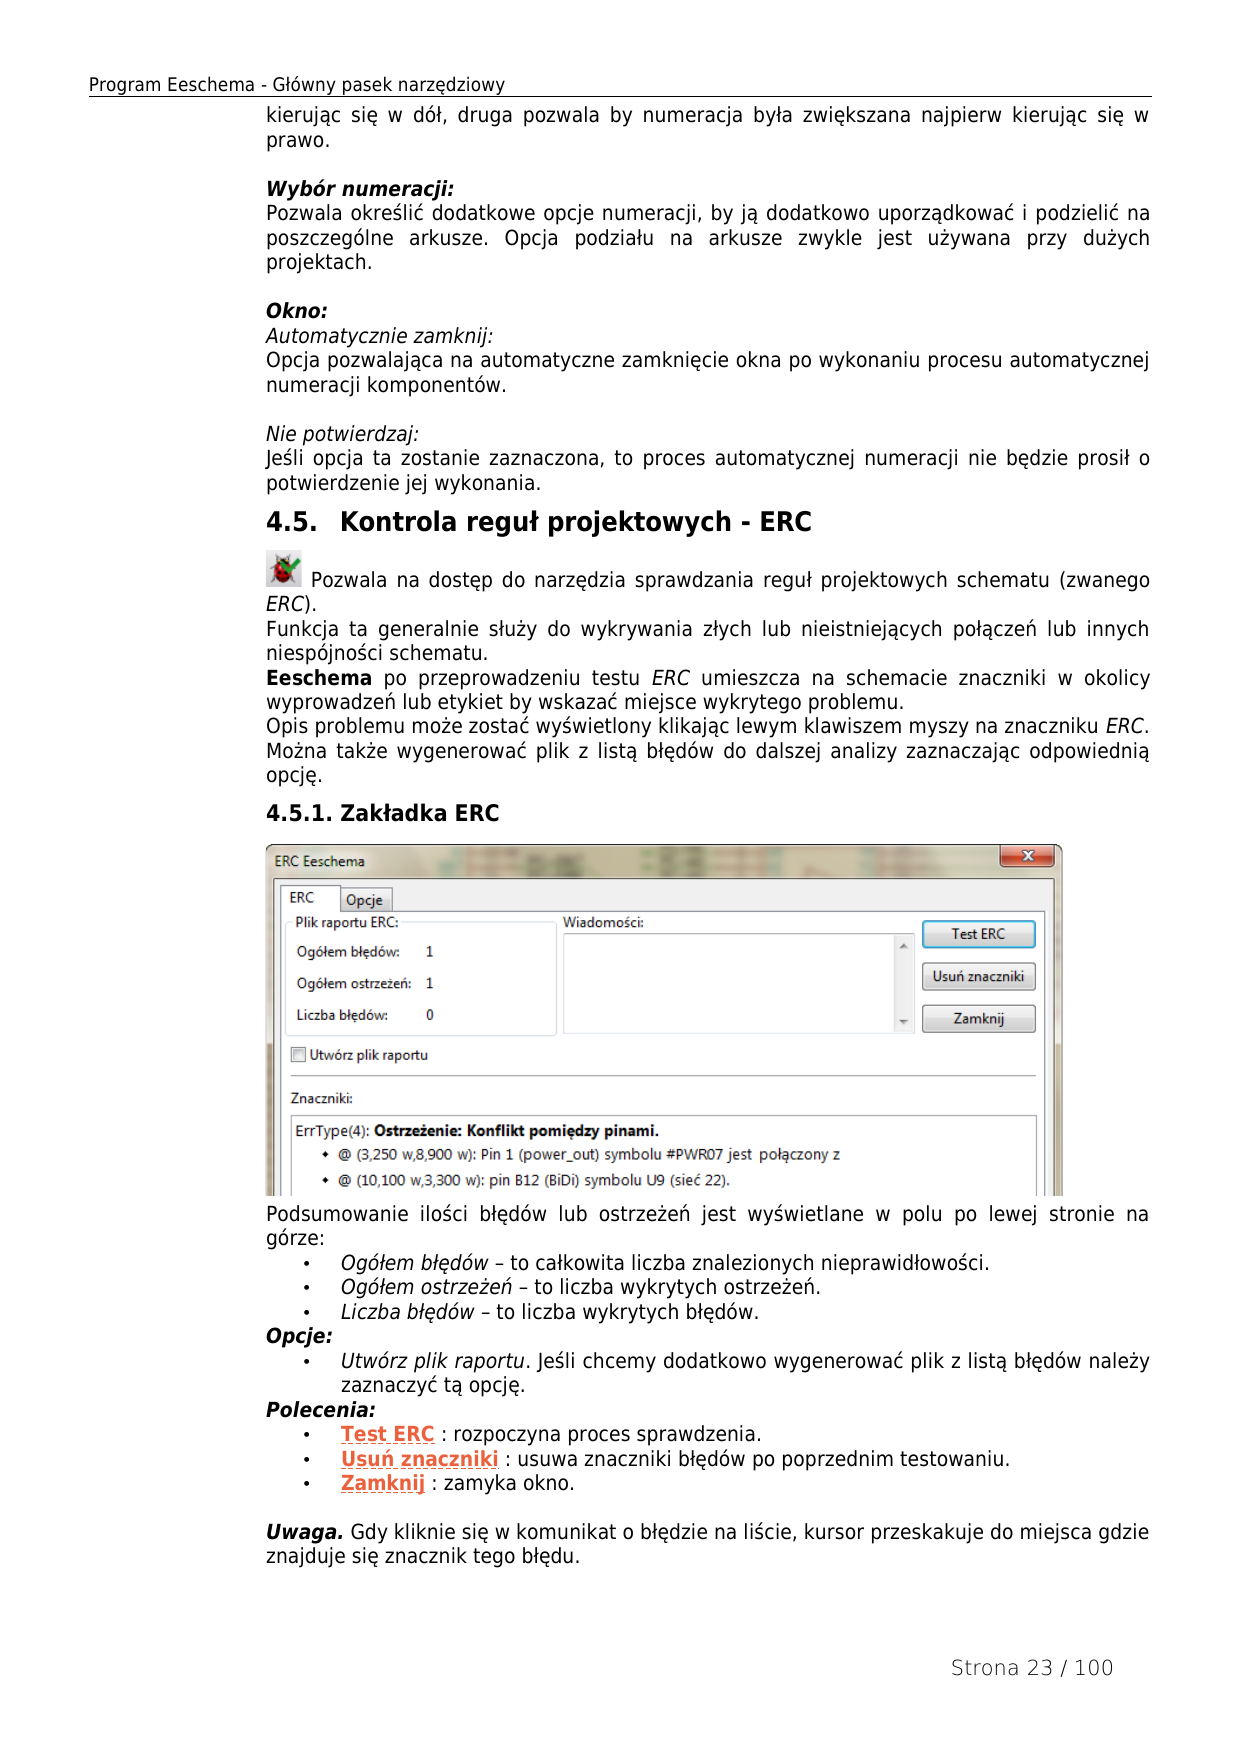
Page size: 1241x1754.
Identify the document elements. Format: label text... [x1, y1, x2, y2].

text Opcja pozwalająca na automatyczne zamknięcie okna po wykonaniu procesu automatycznej numeracji komponentów. [266, 348, 1152, 397]
text Opis problemu może zostać wyświetlony klikając lewym klawiszem myszy na znaczniku ERC. [266, 714, 1152, 739]
list Usuń znaczniki : usuwa znaczniki błędów po poprzednim testowaniu. [303, 1446, 1152, 1471]
text Uwaga. Gdy kliknie się w komunikat o błędzie na liście, kursor przeskakuje do miejsca gdzie znajduje się znacznik tego błędu. [266, 1520, 1152, 1569]
text Podsumowanie ilości błędów lub ostrzeżeń jest wyświetlane w polu po lewej stronie na górze: [266, 1202, 1152, 1251]
text Okno: [266, 299, 1152, 324]
list Test ERC : rozpoczyna proces sprawdzenia. [303, 1422, 1152, 1446]
text Opcje: [266, 1324, 1152, 1348]
text Eeschema po przeprowadzeniu testu ERC umieszcza na schemacie znaczniki w okolicy wyprowadzeń lub etykiet by wskazać miejsce wykrytego problemu. [266, 666, 1152, 714]
text Można także wygenerować plik z listą błędów do dalszej analizy zaznaczając odpowiednią opcję. [266, 739, 1152, 788]
text Pozwala określić dodatkowe opcje numeracji, by ją dodatkowo uporządkować i podzielić na poszczególne arkusze. Opcja podziału na arkusze zwykle jest używana przy dużych projektach. [266, 201, 1152, 275]
text Wybór numeracji: [266, 177, 1152, 201]
text Jeśli opcja ta zostanie zaznaczona, to proces automatycznej numeracji nie będzie prosił o potwierdzenie jej wykonania. [266, 446, 1152, 495]
picture [265, 550, 302, 587]
list Ogółem ostrzeżeń – to liczba wykrytych ostrzeżeń. [303, 1275, 1152, 1299]
text Pozwala na dostęp do narzędzia sprawdzania reguł projektowych schematu (zwanego ERC). [266, 544, 1152, 617]
subtitle Kontrola reguł projektowych - ERC [266, 507, 1152, 538]
text Funkcja ta generalnie służy do wykrywania złych lub nieistniejących połączeń lub innych niespójności schematu. [266, 617, 1152, 666]
picture [265, 844, 1063, 1196]
list Liczba błędów – to liczba wykrytych błędów. [303, 1299, 1152, 1324]
list Utwórz plik raportu. Jeśli chcemy dodatkowo wygenerować plik z listą błędów należy zaznaczyć tą opcję. [303, 1348, 1152, 1397]
text Automatycznie zamknij: [266, 324, 1152, 348]
text kierując się w dół, druga pozwala by numeracja była zwiększana najpierw kierując się w prawo. [266, 103, 1152, 152]
text Nie potwierdzaj: [266, 422, 1152, 446]
subtitle Zakładka ERC [266, 800, 1152, 827]
list Ogółem błędów – to całkowita liczba znalezionych nieprawidłowości. [303, 1251, 1152, 1275]
list Zamknij : zamyka okno. [303, 1471, 1152, 1495]
text Polecenia: [266, 1397, 1152, 1422]
